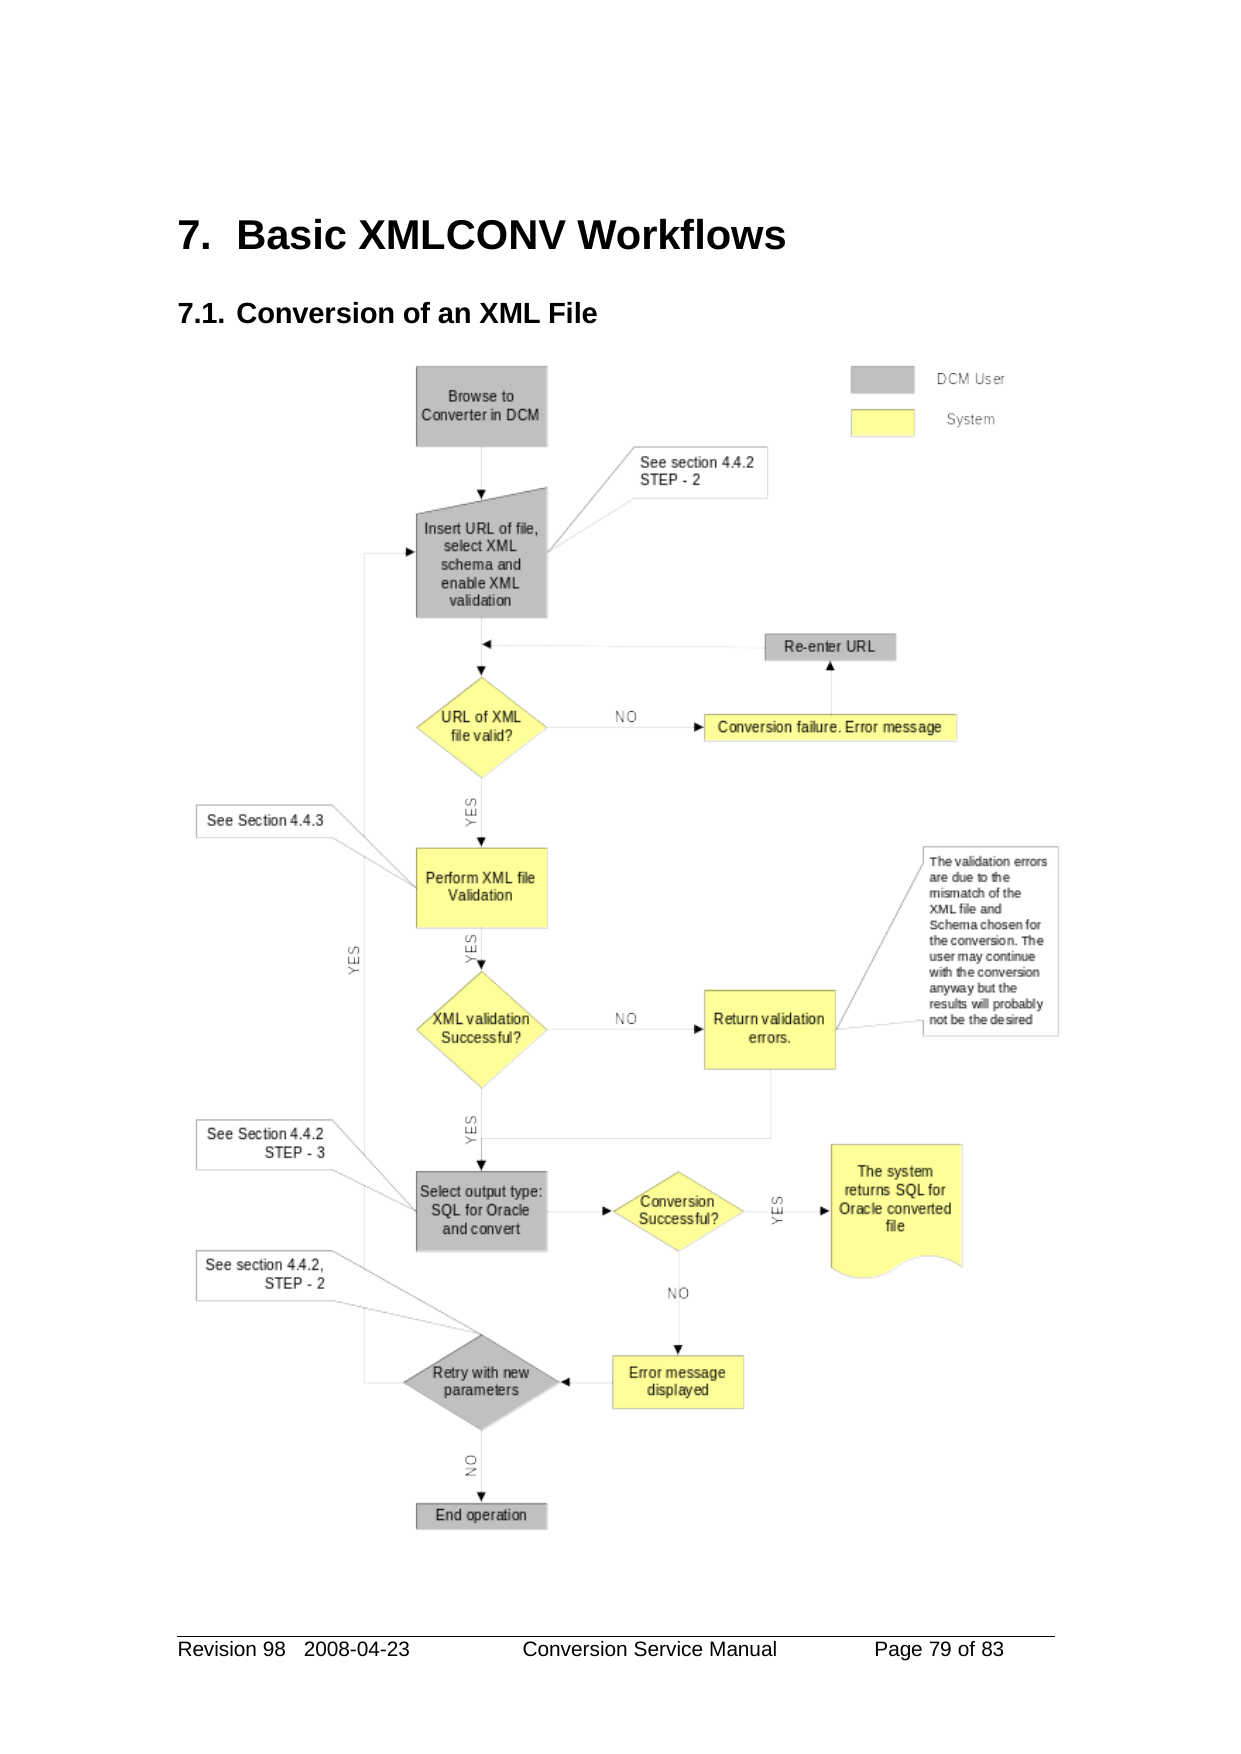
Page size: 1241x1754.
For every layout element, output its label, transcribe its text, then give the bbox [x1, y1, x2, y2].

subtitle Conversion of an XML File [177, 296, 1092, 329]
subtitle Basic XMLCONV Workflows [177, 210, 1092, 258]
